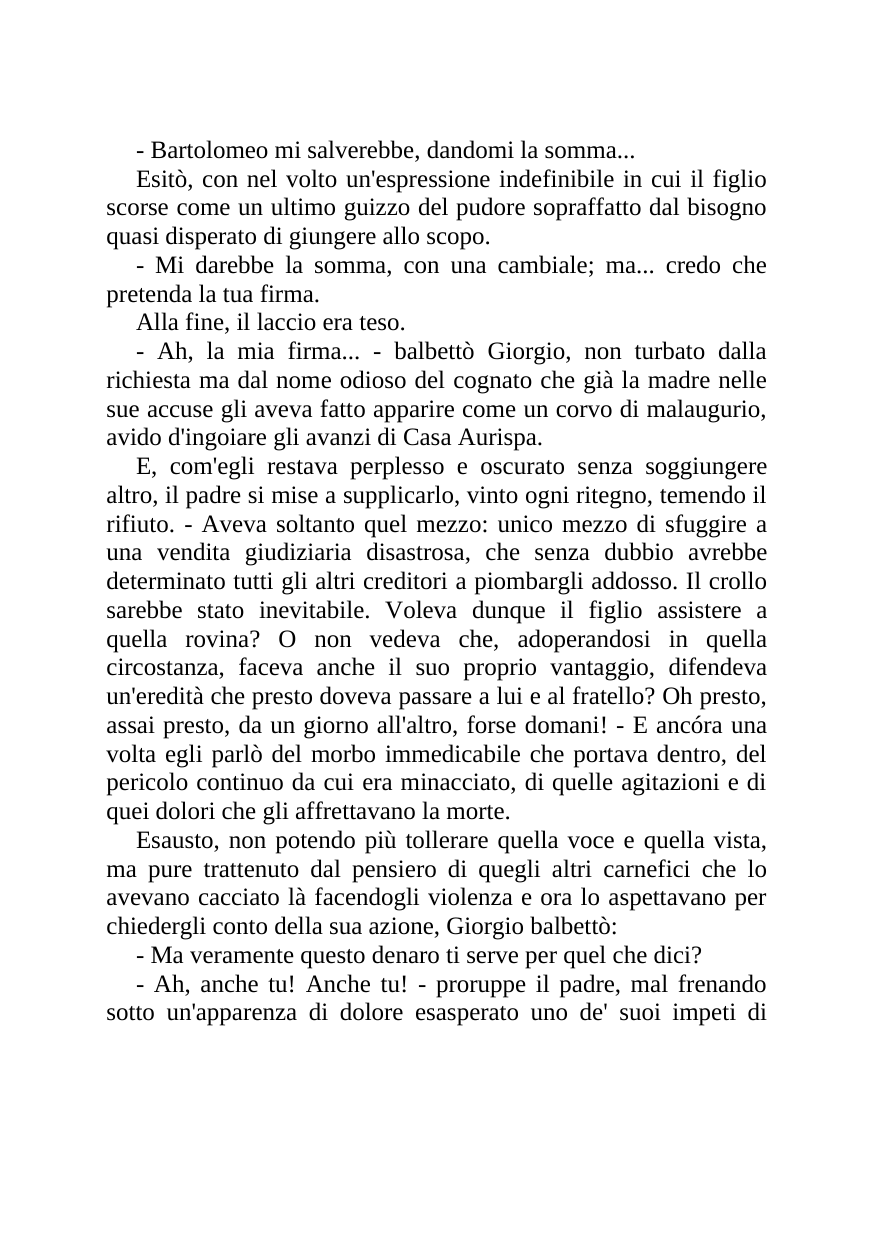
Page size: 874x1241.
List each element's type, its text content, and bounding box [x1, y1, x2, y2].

text Esausto, non potendo più tollerare quella voce e quella vista, ma pure trattenuto dal pensiero di quegli altri carnefici che lo avevano cacciato là facendogli violenza e ora lo aspettavano per chiedergli conto della sua azione, Giorgio balbettò: [106, 825, 768, 940]
text - Ah, la mia firma... - balbettò Giorgio, non turbato dalla richiesta ma dal nome odioso del cognato che già la madre nelle sue accuse gli aveva fatto apparire come un corvo di malaugurio, avido d'ingoiare gli avanzi di Casa Aurispa. [106, 336, 768, 451]
text Alla fine, il laccio era teso. [106, 307, 768, 336]
text - Ma veramente questo denaro ti serve per quel che dici? [106, 940, 768, 969]
text - Bartolomeo mi salverebbe, dandomi la somma... [106, 135, 768, 164]
text - Ah, anche tu! Anche tu! - proruppe il padre, mal frenando sotto un'apparenza di dolore esasperato uno de' suoi impeti di [106, 969, 768, 1026]
text E, com'egli restava perplesso e oscurato senza soggiungere altro, il padre si mise a supplicarlo, vinto ogni ritegno, temendo il rifiuto. - Aveva soltanto quel mezzo: unico mezzo di sfuggire a una vendita giudiziaria disastrosa, che senza dubbio avrebbe determinato tutti gli altri creditori a piombargli addosso. Il crollo sarebbe stato inevitabile. Voleva dunque il figlio assistere a quella rovina? O non vedeva che, adoperandosi in quella circostanza, faceva anche il suo proprio vantaggio, difendeva un'eredità che presto doveva passare a lui e al fratello? Oh presto, assai presto, da un giorno all'altro, forse domani! - E ancóra una volta egli parlò del morbo immedicabile che portava dentro, del pericolo continuo da cui era minacciato, di quelle agitazioni e di quei dolori che gli affrettavano la morte. [106, 451, 768, 825]
text - Mi darebbe la somma, con una cambiale; ma... credo che pretenda la tua firma. [106, 250, 768, 307]
text Esitò, con nel volto un'espressione indefinibile in cui il figlio scorse come un ultimo guizzo del pudore sopraffatto dal bisogno quasi disperato di giungere allo scopo. [106, 164, 768, 250]
